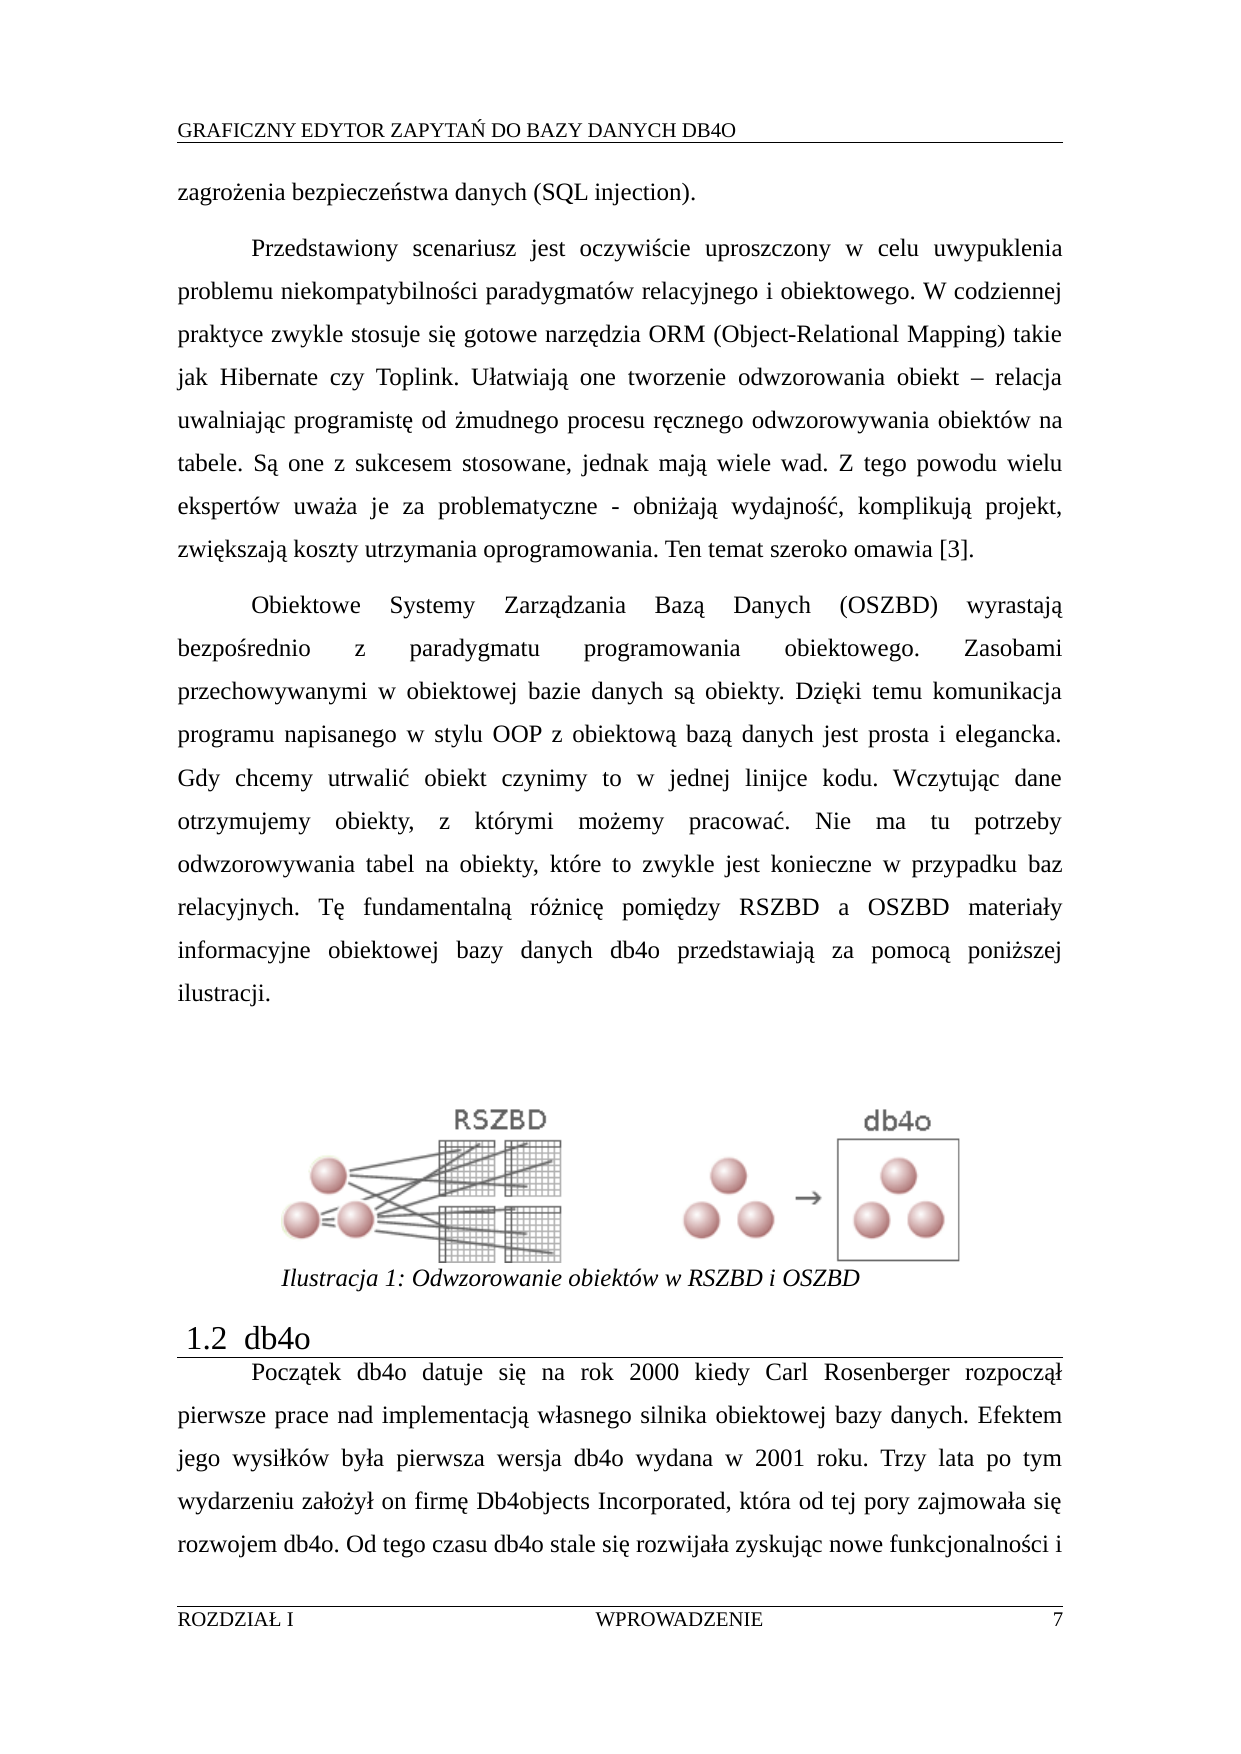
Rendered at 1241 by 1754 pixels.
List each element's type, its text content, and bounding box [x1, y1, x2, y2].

subtitle db4o [177, 1318, 1063, 1357]
text Ilustracja 1: Odwzorowanie obiektów w RSZBD i OSZBD [281, 1263, 959, 1292]
text Przedstawiony scenariusz jest oczywiście uproszczony w celu uwypuklenia problemu niekompatybilności paradygmatów relacyjnego i obiektowego. W codziennej praktyce zwykle stosuje się gotowe narzędzia ORM (Object-Relational Mapping) takie jak Hibernate czy Toplink. Ułatwiają one tworzenie odwzorowania obiekt – relacja uwalniając programistę od żmudnego procesu ręcznego odwzorowywania obiektów na tabele. Są one z sukcesem stosowane, jednak mają wiele wad. Z tego powodu wielu ekspertów uważa je za problematyczne - obniżają wydajność, komplikują projekt, zwiększają koszty utrzymania oprogramowania. Ten temat szeroko omawia [3]. [177, 233, 1063, 563]
text Obiektowe Systemy Zarządzania Bazą Danych (OSZBD) wyrastają bezpośrednio z paradygmatu programowania obiektowego. Zasobami przechowywanymi w obiektowej bazie danych są obiekty. Dzięki temu komunikacja programu napisanego w stylu OOP z obiektową bazą danych jest prosta i elegancka. Gdy chcemy utrwalić obiekt czynimy to w jednej linijce kodu. Wczytując dane otrzymujemy obiekty, z którymi możemy pracować. Nie ma tu potrzeby odwzorowywania tabel na obiekty, które to zwykle jest konieczne w przypadku baz relacyjnych. Tę fundamentalną różnicę pomiędzy RSZBD a OSZBD materiały informacyjne obiektowej bazy danych db4o przedstawiają za pomocą poniższej ilustracji. [177, 590, 1063, 1007]
picture [281, 1102, 960, 1263]
text Początek db4o datuje się na rok 2000 kiedy Carl Rosenberger rozpoczął pierwsze prace nad implementacją własnego silnika obiektowej bazy danych. Efektem jego wysiłków była pierwsza wersja db4o wydana w 2001 roku. Trzy lata po tym wydarzeniu założył on firmę Db4objects Incorporated, która od tej pory zajmowała się rozwojem db4o. Od tego czasu db4o stale się rozwijała zyskując nowe funkcjonalności i [177, 1358, 1063, 1558]
text zagrożenia bezpieczeństwa danych (SQL injection). [177, 177, 1063, 206]
